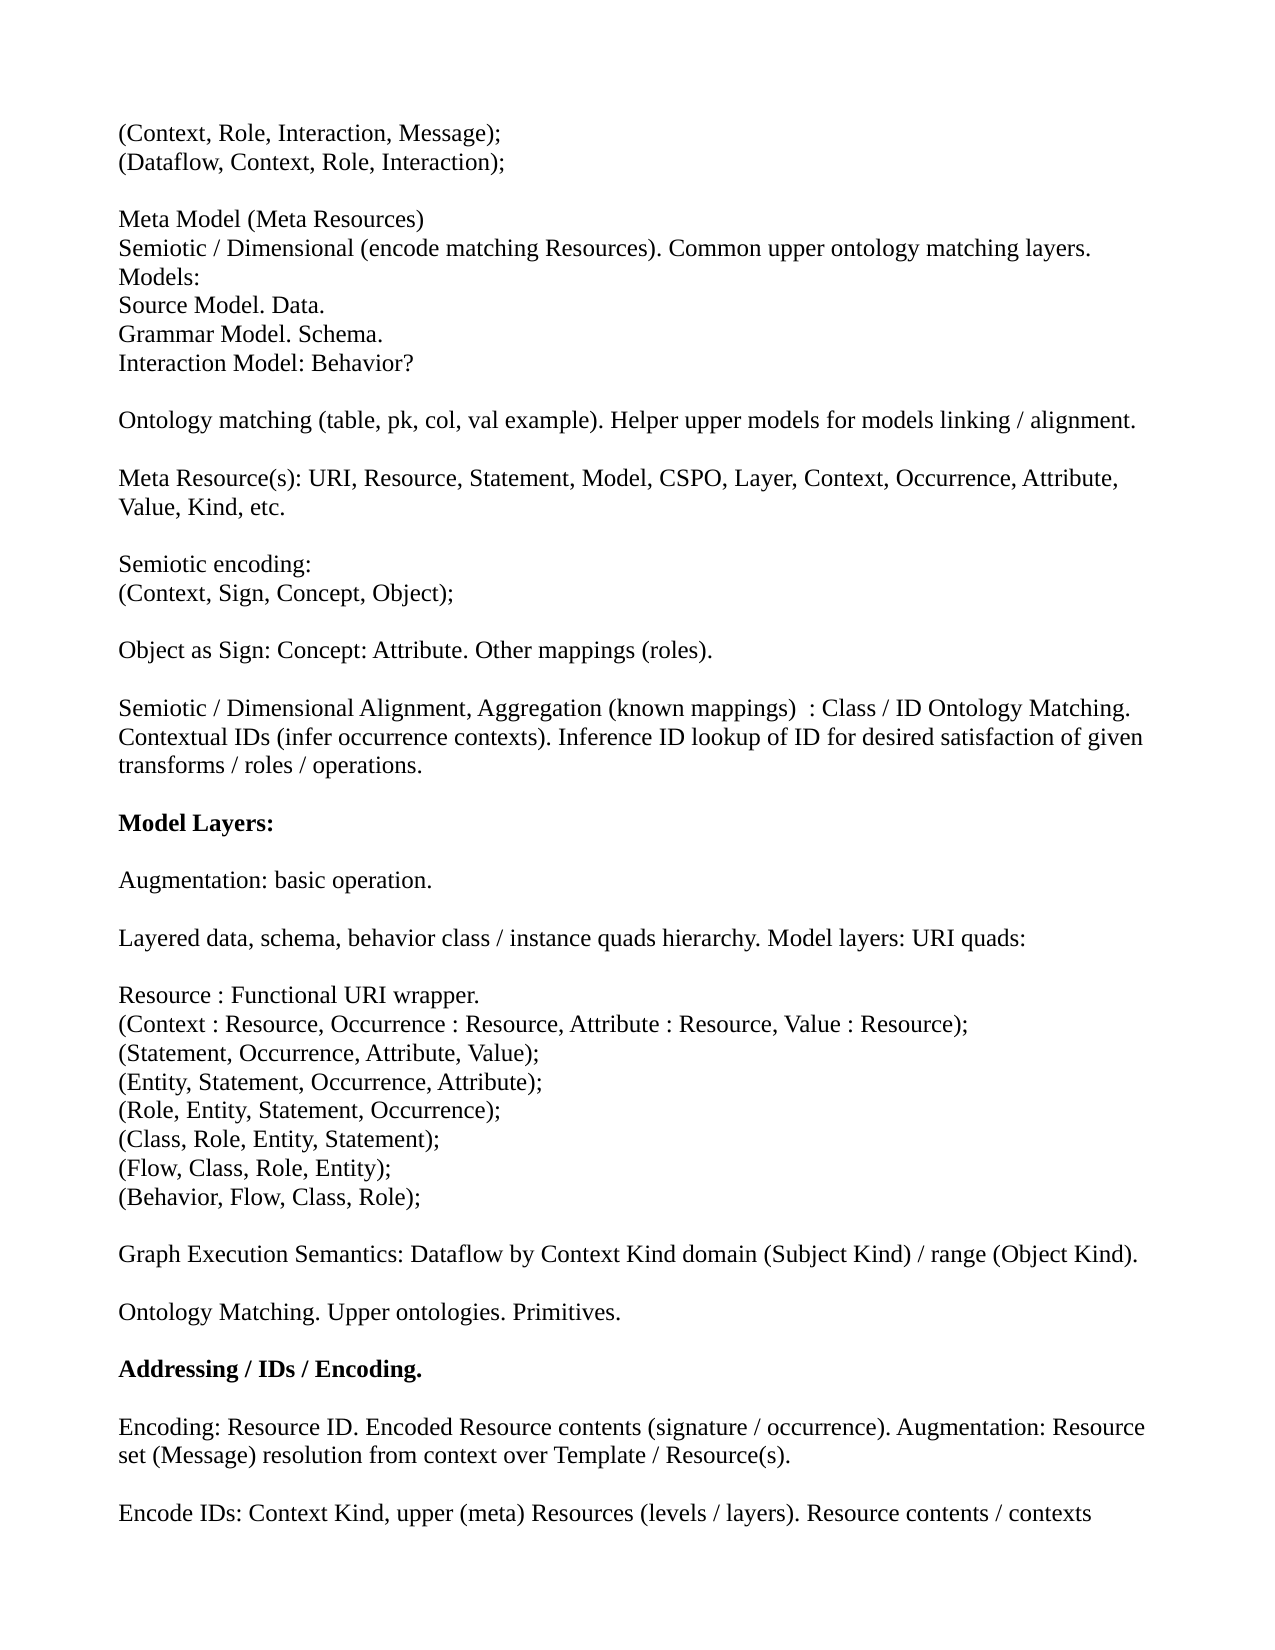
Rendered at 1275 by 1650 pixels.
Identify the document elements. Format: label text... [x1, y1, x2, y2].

text Semiotic encoding: [118, 549, 1157, 578]
text Layered data, schema, behavior class / instance quads hierarchy. Model layers: URI quads: [118, 923, 1157, 952]
text Meta Resource(s): URI, Resource, Statement, Model, CSPO, Layer, Context, Occurrence, Attribute, Value, Kind, etc. [118, 463, 1157, 521]
text Source Model. Data. [118, 291, 1157, 319]
text (Statement, Occurrence, Attribute, Value); [118, 1038, 1157, 1067]
text (Context, Role, Interaction, Message); (Dataflow, Context, Role, Interaction); [118, 118, 1157, 176]
text Ontology Matching. Upper ontologies. Primitives. [118, 1297, 1157, 1326]
text Encoding: Resource ID. Encoded Resource contents (signature / occurrence). Augmentation: Resource set (Message) resolution from context over Template / Resource(s). [118, 1412, 1157, 1469]
text Model Layers: [118, 808, 1157, 837]
text Graph Execution Semantics: Dataflow by Context Kind domain (Subject Kind) / range (Object Kind). [118, 1239, 1157, 1268]
text Object as Sign: Concept: Attribute. Other mappings (roles). [118, 636, 1157, 664]
text Grammar Model. Schema. [118, 319, 1157, 348]
text Semiotic / Dimensional (encode matching Resources). Common upper ontology matching layers. Models: [118, 233, 1157, 291]
text Encode IDs: Context Kind, upper (meta) Resources (levels / layers). Resource contents / contexts [118, 1498, 1157, 1527]
text Addressing / IDs / Encoding. [118, 1354, 1157, 1383]
text Interaction Model: Behavior? [118, 348, 1157, 377]
text Meta Model (Meta Resources) [118, 204, 1157, 233]
text Augmentation: basic operation. [118, 866, 1157, 894]
text Resource : Functional URI wrapper. [118, 981, 1157, 1009]
text Ontology matching (table, pk, col, val example). Helper upper models for models linking / alignment. [118, 406, 1157, 434]
text (Context, Sign, Concept, Object); [118, 578, 1157, 607]
text Semiotic / Dimensional Alignment, Aggregation (known mappings) : Class / ID Ontology Matching. Contextual IDs (infer occurrence contexts). Inference ID lookup of ID for desired satisfaction of given transforms / roles / operations. [118, 693, 1157, 779]
text (Entity, Statement, Occurrence, Attribute); (Role, Entity, Statement, Occurrence); (Class, Role, Entity, Statement); (Flow, Class, Role, Entity); (Behavior, Flow, Class, Role); [118, 1067, 1157, 1211]
text (Context : Resource, Occurrence : Resource, Attribute : Resource, Value : Resource); [118, 1009, 1157, 1038]
